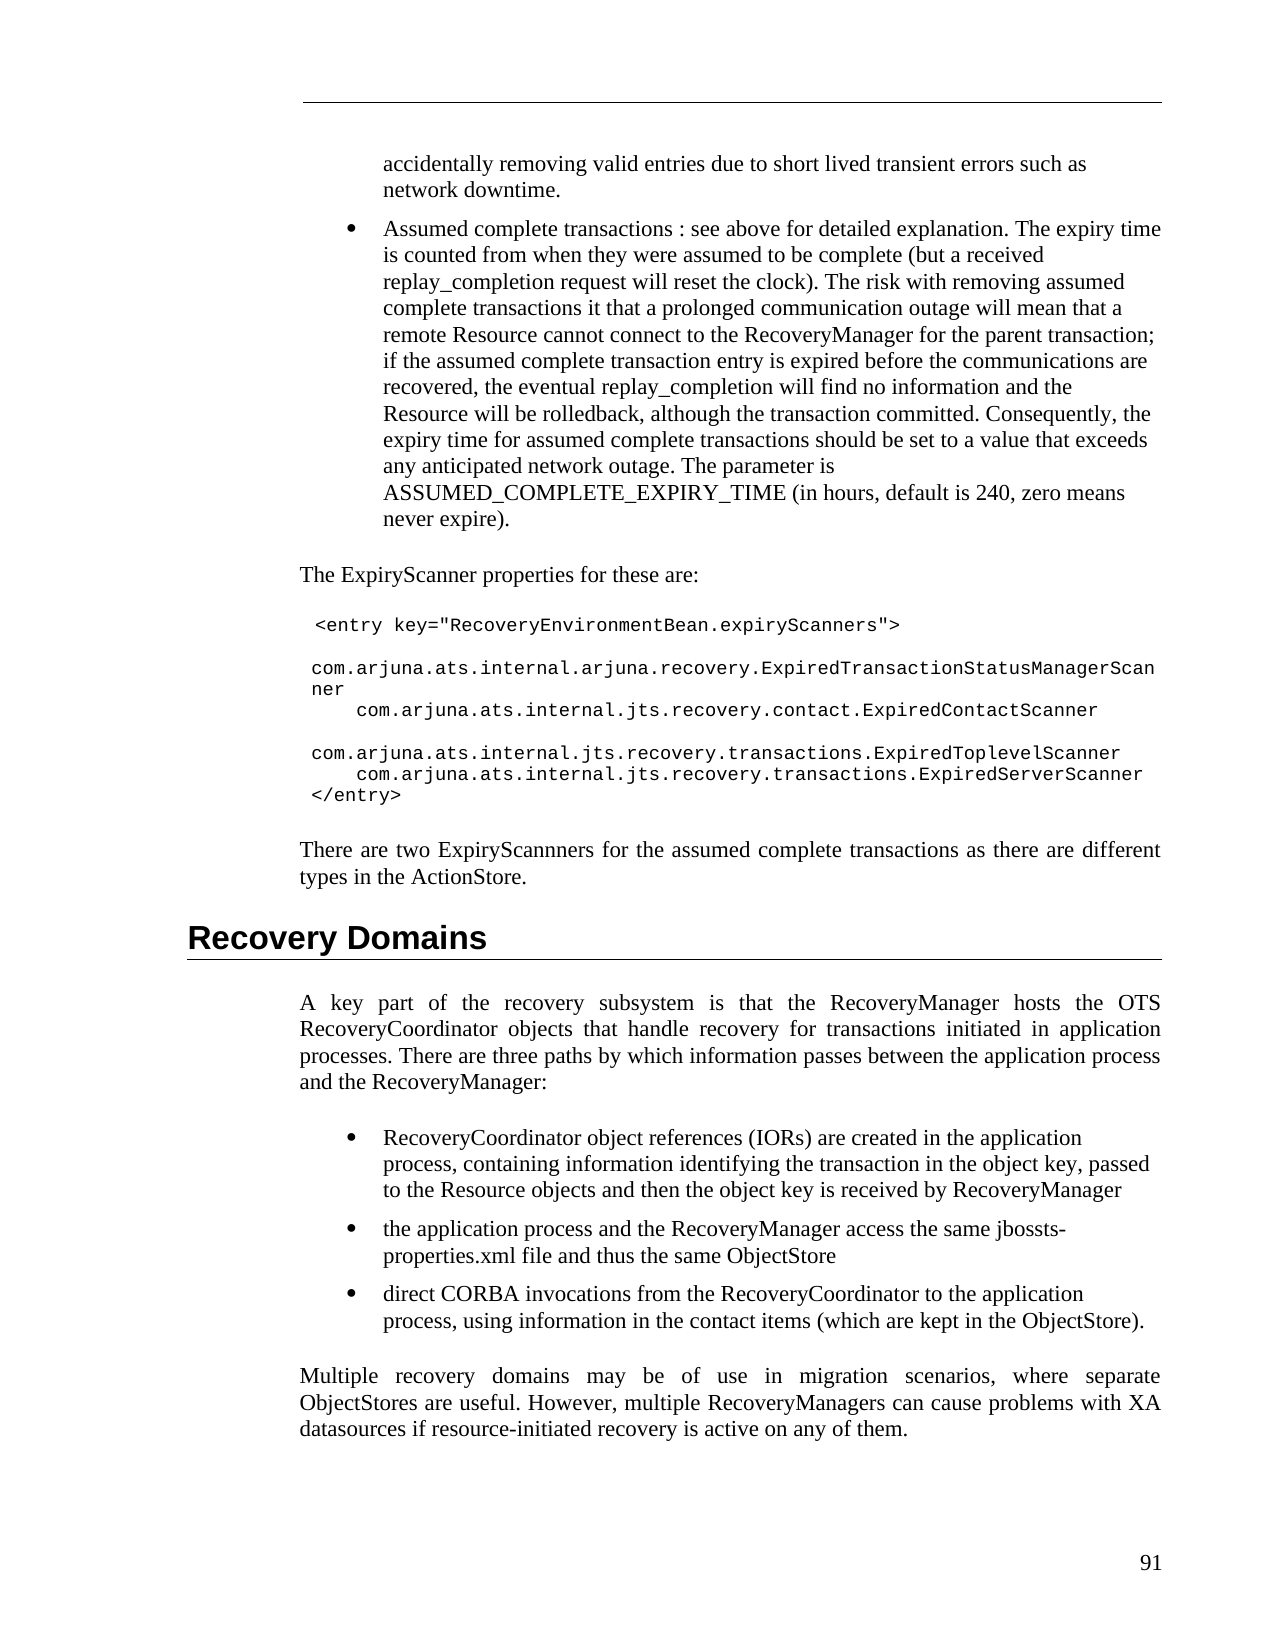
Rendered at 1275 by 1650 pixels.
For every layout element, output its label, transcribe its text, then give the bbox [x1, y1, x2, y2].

list accidentally removing valid entries due to short lived transient errors such as network downtime. [347, 150, 1162, 203]
list the application process and the RecoveryManager access the same jbossts-properties.xml file and thus the same ObjectStore [347, 1215, 1162, 1268]
text The ExpiryScanner properties for these are: [299, 561, 1162, 587]
list RecoveryCoordinator object references (IORs) are created in the application process, containing information identifying the transaction in the object key, passed to the Resource objects and then the object key is received by RecoveryManager [347, 1124, 1162, 1203]
text com.arjuna.ats.internal.jts.recovery.transactions.ExpiredServerScanner [311, 765, 1162, 786]
list Assumed complete transactions : see above for detailed explanation. The expiry time is counted from when they were assumed to be complete (but a received replay_completion request will reset the clock). The risk with removing assumed complete transactions it that a prolonged communication outage will mean that a remote Resource cannot connect to the RecoveryManager for the parent transaction; if the assumed complete transaction entry is expired before the communications are recovered, the eventual replay_completion will find no information and the Resource will be rolledback, although the transaction committed. Consequently, the expiry time for assumed complete transactions should be set to a value that exceeds any anticipated network outage. The parameter is ASSUMED_COMPLETE_EXPIRY_TIME (in hours, default is 240, zero means never expire). [347, 215, 1162, 531]
text com.arjuna.ats.internal.arjuna.recovery.ExpiredTransactionStatusManagerScanner [311, 637, 1162, 701]
text com.arjuna.ats.internal.jts.recovery.contact.ExpiredContactScanner [311, 701, 1162, 722]
text </entry> [311, 786, 1162, 807]
list direct CORBA invocations from the RecoveryCoordinator to the application process, using information in the contact items (which are kept in the ObjectStore). [347, 1281, 1162, 1333]
text com.arjuna.ats.internal.jts.recovery.transactions.ExpiredToplevelScanner [311, 722, 1162, 765]
text <entry key="RecoveryEnvironmentBean.expiryScanners"> [187, 616, 1162, 637]
text There are two ExpiryScannners for the assumed complete transactions as there are different types in the ActionStore. [299, 837, 1162, 889]
text Multiple recovery domains may be of use in migration scenarios, where separate ObjectStores are useful. However, multiple RecoveryManagers can cause problems with XA datasources if resource-initiated recovery is active on any of them. [299, 1362, 1162, 1441]
subtitle Recovery Domains [187, 918, 1162, 959]
text A key part of the recovery subsystem is that the RecoveryManager hosts the OTS RecoveryCoordinator objects that handle recovery for transactions initiated in application processes. There are three paths by which information passes between the application process and the RecoveryManager: [299, 989, 1162, 1094]
